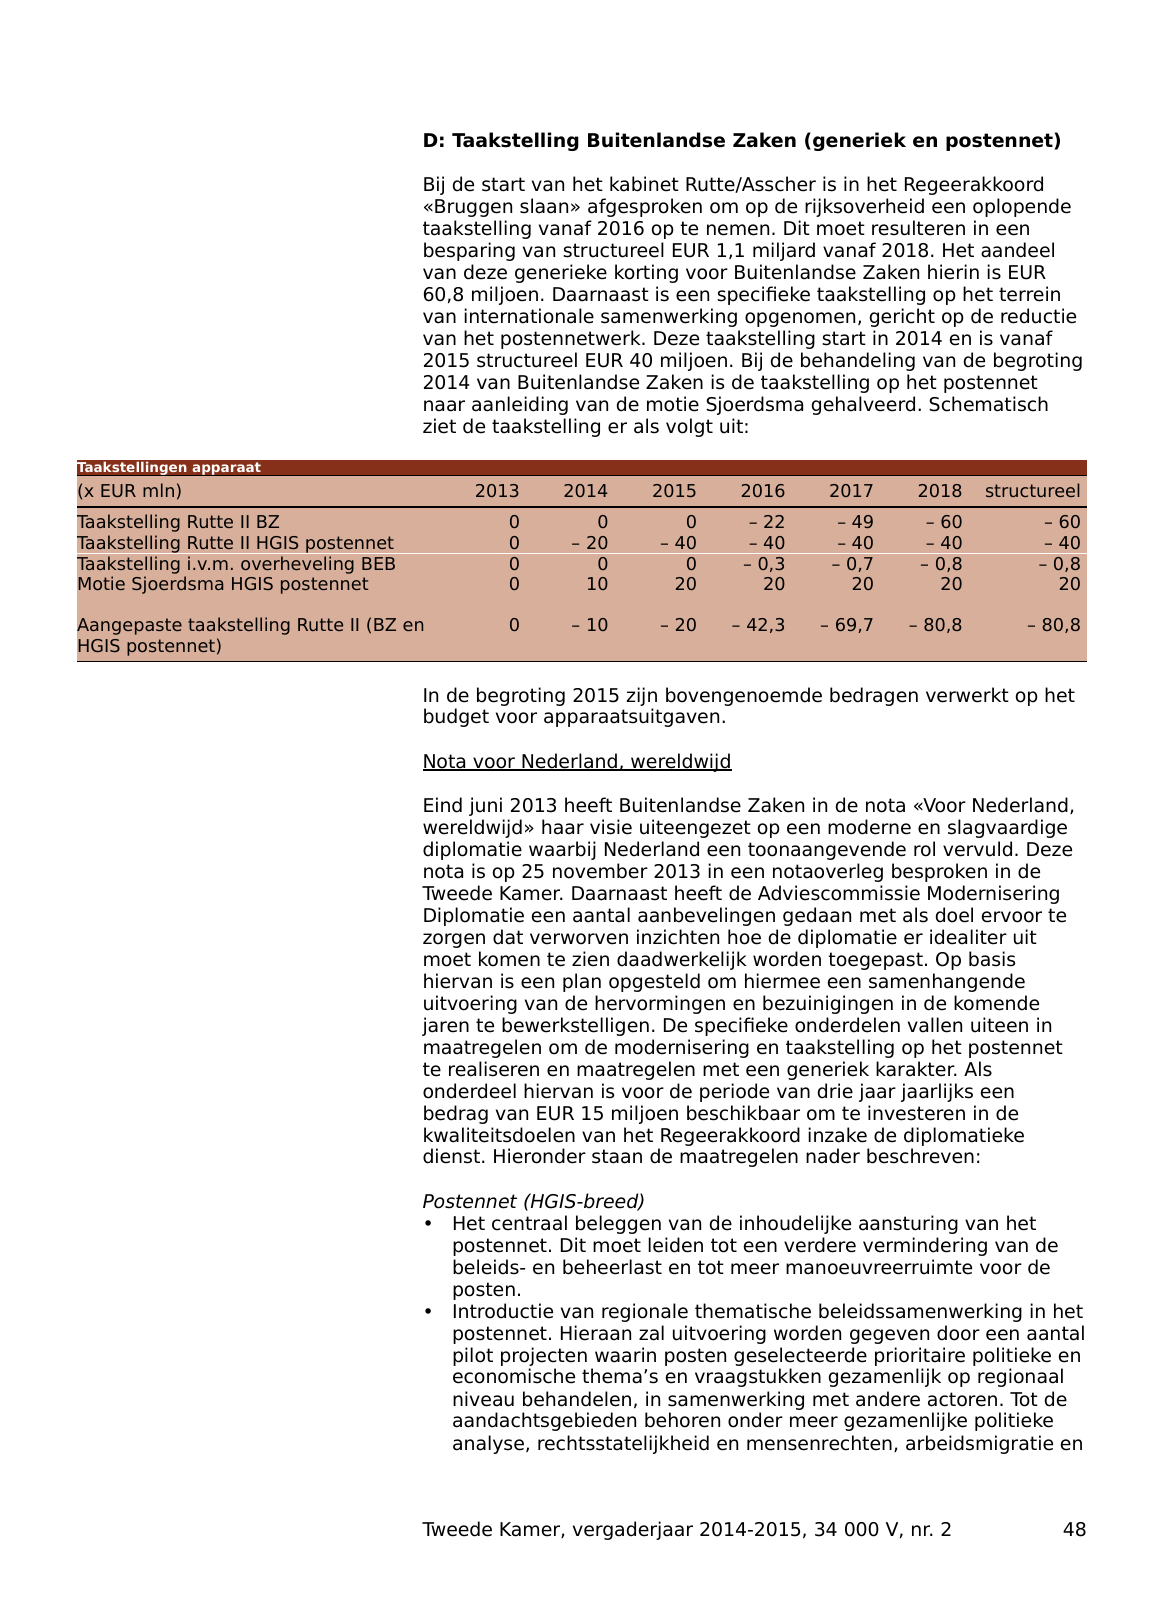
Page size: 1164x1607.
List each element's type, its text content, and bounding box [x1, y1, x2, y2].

table_cell 2014 [526, 476, 614, 506]
table_cell – 80,8 [880, 615, 968, 661]
table_cell 2017 [791, 476, 880, 506]
table_cell 2015 [614, 476, 703, 506]
text Eind juni 2013 heeft Buitenlandse Zaken in de nota «Voor Nederland, wereldwijd» haar visie uiteengezet op een moderne en slagvaardige diplomatie waarbij Nederland een toonaangevende rol vervuld. Deze nota is op 25 november 2013 in een notaoverleg besproken in de Tweede Kamer. Daarnaast heeft de Adviescommissie Modernisering Diplomatie een aantal aanbevelingen gedaan met als doel ervoor te zorgen dat verworven inzichten hoe de diplomatie er idealiter uit moet komen te zien daadwerkelijk worden toegepast. Op basis hiervan is een plan opgesteld om hiermee een samenhangende uitvoering van de hervormingen en bezuinigingen in de komende jaren te bewerkstelligen. De specifieke onderdelen vallen uiteen in maatregelen om de modernisering en taakstelling op het postennet te realiseren en maatregelen met een generiek karakter. Als onderdeel hiervan is voor de periode van drie jaar jaarlijks een bedrag van EUR 15 miljoen beschikbaar om te investeren in de kwaliteitsdoelen van het Regeerakkoord inzake de diplomatieke dienst. Hieronder staan de maatregelen nader beschreven: [422, 795, 1087, 1168]
table_cell [791, 595, 880, 615]
table_cell Motie Sjoerdsma HGIS postennet [77, 574, 437, 595]
table_cell 2018 [880, 476, 968, 506]
table_cell 20 [614, 574, 703, 595]
table_cell structureel [969, 476, 1087, 506]
text • Introductie van regionale thematische beleidssamenwerking in het postennet. Hieraan zal uitvoering worden gegeven door een aantal pilot projecten waarin posten geselecteerde prioritaire politieke en economische thema’s en vraagstukken gezamenlijk op regionaal niveau behandelen, in samenwerking met andere actoren. Tot de aandachtsgebieden behoren onder meer gezamenlijke politieke analyse, rechtsstatelijkheid en mensenrechten, arbeidsmigratie en [422, 1301, 1087, 1454]
table_cell [614, 595, 703, 615]
table_cell – 0,8 [880, 554, 968, 574]
table_cell – 40 [791, 533, 880, 553]
table_cell 10 [526, 574, 614, 595]
table_cell – 0,8 [969, 554, 1087, 574]
table_cell 0 [437, 574, 526, 595]
table_cell – 60 [880, 508, 968, 533]
table_cell Taakstelling Rutte II HGIS postennet [77, 533, 437, 553]
table_cell Taakstelling i.v.m. overheveling BEB [77, 554, 437, 574]
table_cell – 40 [614, 533, 703, 553]
table_cell 20 [703, 574, 791, 595]
table_cell [77, 595, 437, 615]
table_cell – 40 [703, 533, 791, 553]
table_cell 20 [969, 574, 1087, 595]
table_cell 0 [614, 508, 703, 533]
table_cell – 20 [614, 615, 703, 661]
text Bij de start van het kabinet Rutte/Asscher is in het Regeerakkoord «Bruggen slaan» afgesproken om op de rijksoverheid een oplopende taakstelling vanaf 2016 op te nemen. Dit moet resulteren in een besparing van structureel EUR 1,1 miljard vanaf 2018. Het aandeel van deze generieke korting voor Buitenlandse Zaken hierin is EUR 60,8 miljoen. Daarnaast is een specifieke taakstelling op het terrein van internationale samenwerking opgenomen, gericht op de reductie van het postennetwerk. Deze taakstelling start in 2014 en is vanaf 2015 structureel EUR 40 miljoen. Bij de behandeling van de begroting 2014 van Buitenlandse Zaken is de taakstelling op het postennet naar aanleiding van de motie Sjoerdsma gehalveerd. Schematisch ziet de taakstelling er als volgt uit: [422, 174, 1087, 438]
table_cell [526, 595, 614, 615]
table_cell 2013 [437, 476, 526, 506]
subtitle Nota voor Nederland, wereldwijd [422, 751, 1087, 773]
text • Het centraal beleggen van de inhoudelijke aansturing van het postennet. Dit moet leiden tot een verdere vermindering van de beleids- en beheerlast en tot meer manoeuvreerruimte voor de posten. [422, 1213, 1087, 1301]
table_cell 0 [614, 554, 703, 574]
subtitle D: Taakstelling Buitenlandse Zaken (generiek en postennet) [422, 130, 1087, 152]
table_cell – 22 [703, 508, 791, 533]
table_cell [969, 595, 1087, 615]
table_cell 0 [437, 508, 526, 533]
table_cell (x EUR mln) [77, 476, 437, 506]
table_cell [880, 595, 968, 615]
table_cell 20 [791, 574, 880, 595]
table_header Taakstellingen apparaat [77, 460, 1087, 475]
table_cell – 60 [969, 508, 1087, 533]
table_cell – 40 [969, 533, 1087, 553]
table_cell Aangepaste taakstelling Rutte II (BZ en HGIS postennet) [77, 615, 437, 661]
table_cell – 49 [791, 508, 880, 533]
table_cell Taakstelling Rutte II BZ [77, 508, 437, 533]
text In de begroting 2015 zijn bovengenoemde bedragen verwerkt op het budget voor apparaatsuitgaven. [422, 684, 1087, 728]
table_cell 0 [526, 508, 614, 533]
table_cell 0 [437, 533, 526, 553]
subtitle Postennet (HGIS-breed) [422, 1191, 1087, 1213]
table_cell – 20 [526, 533, 614, 553]
table_cell [437, 595, 526, 615]
table_cell – 0,7 [791, 554, 880, 574]
table_cell – 80,8 [969, 615, 1087, 661]
table_cell – 40 [880, 533, 968, 553]
table_cell 2016 [703, 476, 791, 506]
table_cell – 69,7 [791, 615, 880, 661]
table_cell [703, 595, 791, 615]
table_cell 0 [526, 554, 614, 574]
table_cell – 0,3 [703, 554, 791, 574]
table_cell 0 [437, 615, 526, 661]
table_cell 0 [437, 554, 526, 574]
table_cell – 10 [526, 615, 614, 661]
table_cell – 42,3 [703, 615, 791, 661]
table_cell 20 [880, 574, 968, 595]
